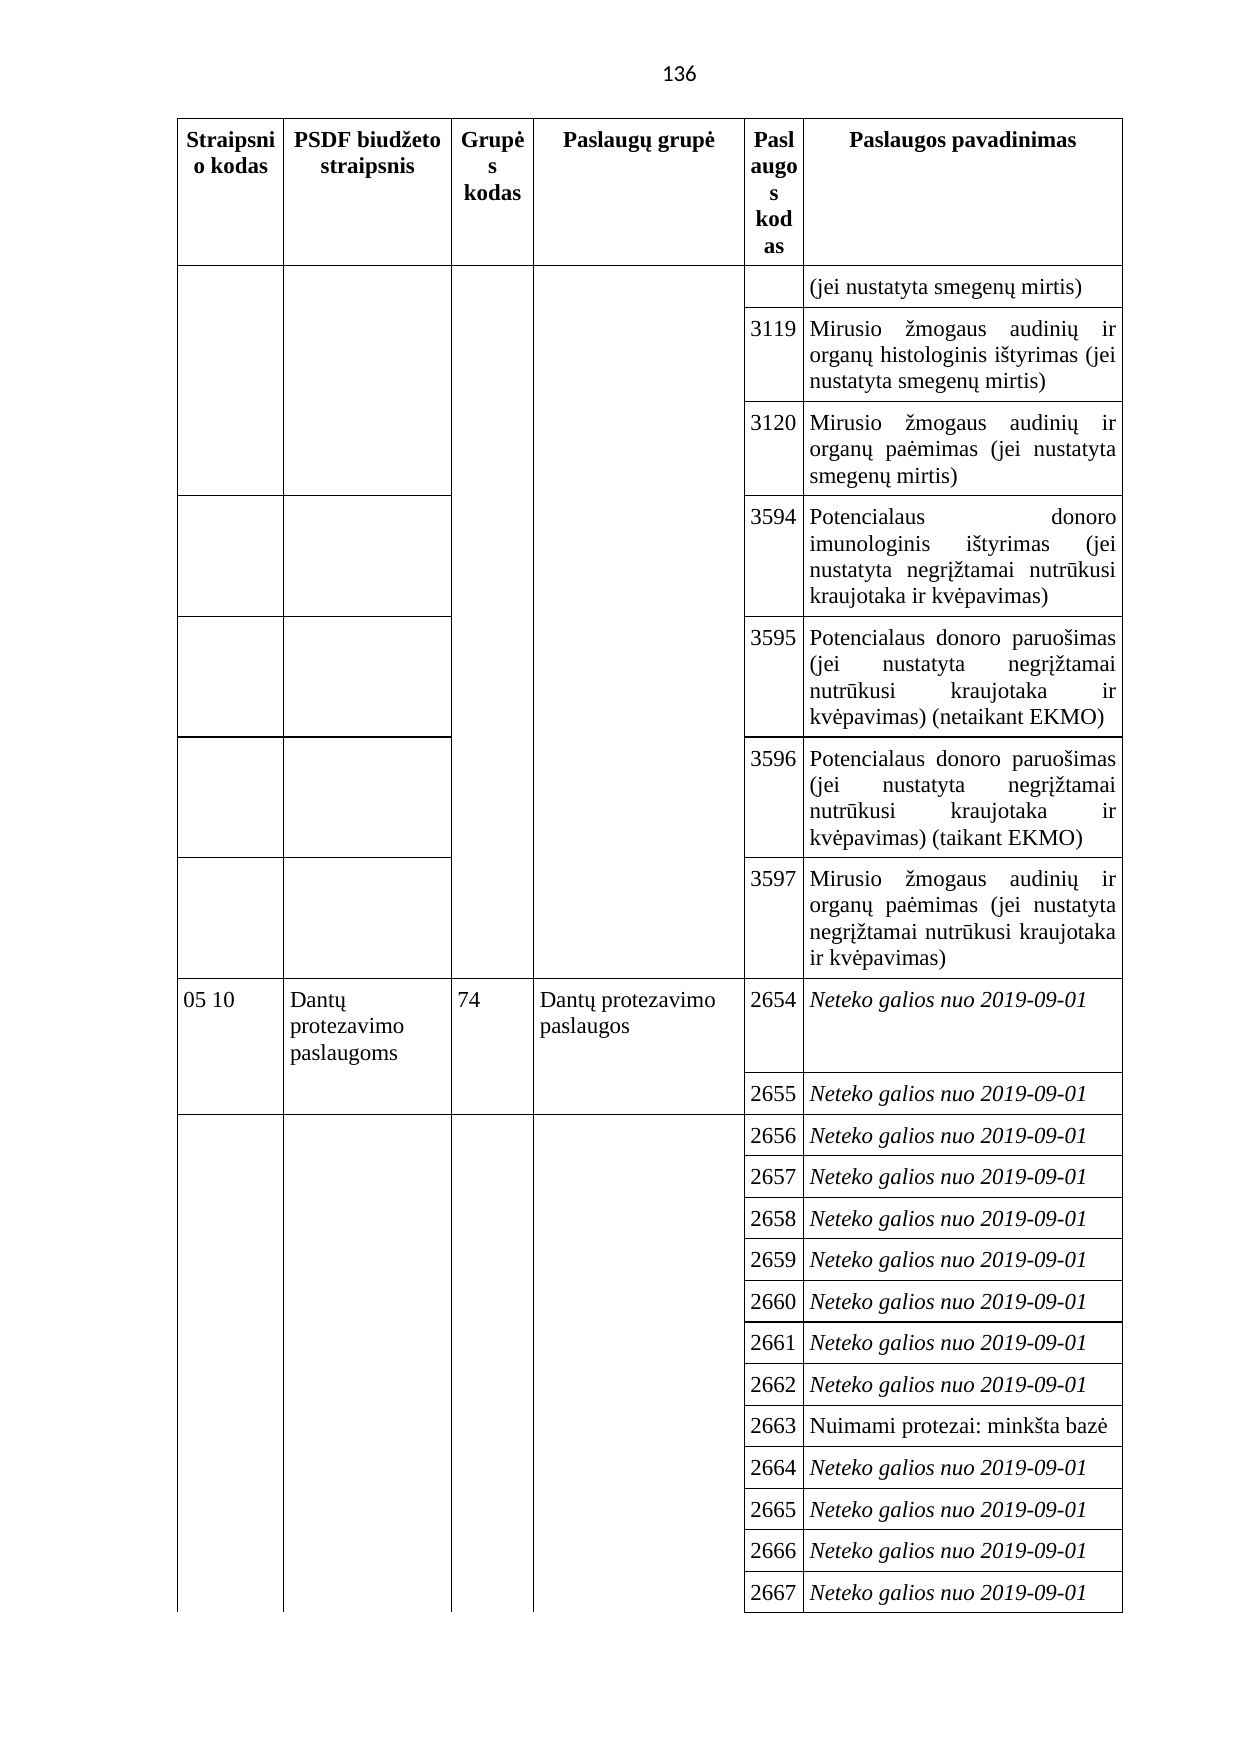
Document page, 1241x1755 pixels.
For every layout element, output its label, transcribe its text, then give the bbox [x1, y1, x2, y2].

table_header Grupės kodas [452, 119, 533, 265]
table_cell Neteko galios nuo 2019-09-01 [804, 979, 1122, 1072]
table_cell [178, 1488, 283, 1529]
table_cell [452, 1321, 533, 1363]
table_cell 2661 [745, 1323, 803, 1363]
table_cell Neteko galios nuo 2019-09-01 [804, 1156, 1122, 1197]
table_cell [534, 1405, 744, 1446]
table_cell [284, 1238, 451, 1280]
table_cell 2662 [745, 1364, 803, 1404]
table_cell [284, 1405, 451, 1446]
table_cell 3120 [745, 402, 803, 495]
table_cell Neteko galios nuo 2019-09-01 [804, 1364, 1122, 1404]
table_cell 2659 [745, 1239, 803, 1280]
table_cell [534, 1529, 744, 1571]
table_cell Neteko galios nuo 2019-09-01 [804, 1073, 1122, 1113]
table_cell Neteko galios nuo 2019-09-01 [804, 1239, 1122, 1280]
table_cell [534, 266, 744, 978]
table_cell [178, 1446, 283, 1488]
table_cell [284, 1446, 451, 1488]
table_cell [534, 1363, 744, 1404]
table_cell [178, 1238, 283, 1280]
table_cell (jei nustatyta smegenų mirtis) [804, 266, 1122, 307]
table_cell 2657 [745, 1156, 803, 1197]
table_cell [284, 1321, 451, 1363]
table_cell [452, 1571, 533, 1612]
table_cell [534, 1238, 744, 1280]
table_cell [534, 1155, 744, 1197]
table_cell [452, 1529, 533, 1571]
table_cell [534, 1571, 744, 1612]
table_cell [452, 1488, 533, 1529]
table_cell Potencialaus donoro imunologinis ištyrimas (jei nustatyta negrįžtamai nutrūkusi kraujotaka ir kvėpavimas) [804, 496, 1122, 616]
table_cell [178, 858, 283, 978]
table_cell Mirusio žmogaus audinių ir organų paėmimas (jei nustatyta smegenų mirtis) [804, 402, 1122, 495]
table_cell Neteko galios nuo 2019-09-01 [804, 1572, 1122, 1612]
table_cell 2658 [745, 1198, 803, 1238]
table_header Paslaugos kodas [745, 119, 803, 265]
table_cell [452, 1238, 533, 1280]
table_cell Dantų protezavimo paslaugoms [284, 979, 451, 1072]
table_cell [284, 858, 451, 978]
table_cell [178, 266, 283, 495]
table_cell 2667 [745, 1572, 803, 1612]
table_cell 3597 [745, 858, 803, 978]
table_cell [534, 1280, 744, 1321]
table_cell [178, 496, 283, 616]
table_header Straipsnio kodas [178, 119, 283, 265]
table_cell [284, 1488, 451, 1529]
table_cell [284, 1115, 451, 1155]
table_cell [452, 1072, 533, 1113]
table_cell [284, 1072, 451, 1113]
table_cell [178, 1280, 283, 1321]
table_cell [284, 1529, 451, 1571]
table_cell [534, 1321, 744, 1363]
table_cell [284, 1571, 451, 1612]
table_cell [452, 1446, 533, 1488]
table_cell [284, 738, 451, 857]
table_cell [284, 1363, 451, 1404]
table_cell [178, 1155, 283, 1197]
table_cell [534, 1197, 744, 1238]
table_cell [534, 1072, 744, 1113]
table_cell Dantų protezavimo paslaugos [534, 979, 744, 1072]
table_cell [284, 1197, 451, 1238]
table_cell [452, 1280, 533, 1321]
table_cell Neteko galios nuo 2019-09-01 [804, 1281, 1122, 1321]
table_cell [452, 1155, 533, 1197]
table_cell Mirusio žmogaus audinių ir organų histologinis ištyrimas (jei nustatyta smegenų mirtis) [804, 308, 1122, 401]
table_cell [178, 1197, 283, 1238]
table_cell 3596 [745, 738, 803, 857]
table_cell [745, 266, 803, 307]
table_cell 05 10 [178, 979, 283, 1072]
table_cell Neteko galios nuo 2019-09-01 [804, 1489, 1122, 1529]
table_cell Neteko galios nuo 2019-09-01 [804, 1323, 1122, 1363]
table_cell [178, 1363, 283, 1404]
table_cell 2660 [745, 1281, 803, 1321]
table_cell [178, 1321, 283, 1363]
table_cell [178, 1571, 283, 1612]
table_cell Neteko galios nuo 2019-09-01 [804, 1447, 1122, 1488]
table_cell Potencialaus donoro paruošimas (jei nustatyta negrįžtamai nutrūkusi kraujotaka ir kvėpavimas) (taikant EKMO) [804, 738, 1122, 857]
table_cell [534, 1115, 744, 1155]
table_cell [284, 1280, 451, 1321]
table_cell [284, 496, 451, 616]
table_cell [452, 1405, 533, 1446]
table_cell [178, 738, 283, 857]
table_cell 74 [452, 979, 533, 1072]
table_cell [284, 266, 451, 495]
table_cell [178, 1115, 283, 1155]
table_cell [452, 1363, 533, 1404]
table_cell [452, 1197, 533, 1238]
table_cell 3594 [745, 496, 803, 616]
table_header Paslaugos pavadinimas [804, 119, 1122, 265]
table_cell Neteko galios nuo 2019-09-01 [804, 1115, 1122, 1155]
table_cell 2656 [745, 1115, 803, 1155]
table_cell [178, 1405, 283, 1446]
table_cell 2666 [745, 1530, 803, 1571]
table_cell 2665 [745, 1489, 803, 1529]
table_cell 2655 [745, 1073, 803, 1113]
table_cell 3119 [745, 308, 803, 401]
table_cell [452, 1115, 533, 1155]
table_cell [284, 1155, 451, 1197]
table_cell Neteko galios nuo 2019-09-01 [804, 1198, 1122, 1238]
table_header Paslaugų grupė [534, 119, 744, 265]
table_cell Mirusio žmogaus audinių ir organų paėmimas (jei nustatyta negrįžtamai nutrūkusi kraujotaka ir kvėpavimas) [804, 858, 1122, 978]
table_cell 2663 [745, 1406, 803, 1446]
table_cell 3595 [745, 617, 803, 736]
table_cell 2654 [745, 979, 803, 1072]
table_cell Nuimami protezai: minkšta bazė [804, 1406, 1122, 1446]
table_cell [284, 617, 451, 736]
table_header PSDF biudžeto straipsnis [284, 119, 451, 265]
table_cell [534, 1488, 744, 1529]
table_cell [452, 266, 533, 978]
table_cell [178, 1529, 283, 1571]
table_cell Potencialaus donoro paruošimas (jei nustatyta negrįžtamai nutrūkusi kraujotaka ir kvėpavimas) (netaikant EKMO) [804, 617, 1122, 736]
table_cell 2664 [745, 1447, 803, 1488]
table_cell [178, 1072, 283, 1113]
table_cell [178, 617, 283, 736]
table_cell [534, 1446, 744, 1488]
table_cell Neteko galios nuo 2019-09-01 [804, 1530, 1122, 1571]
